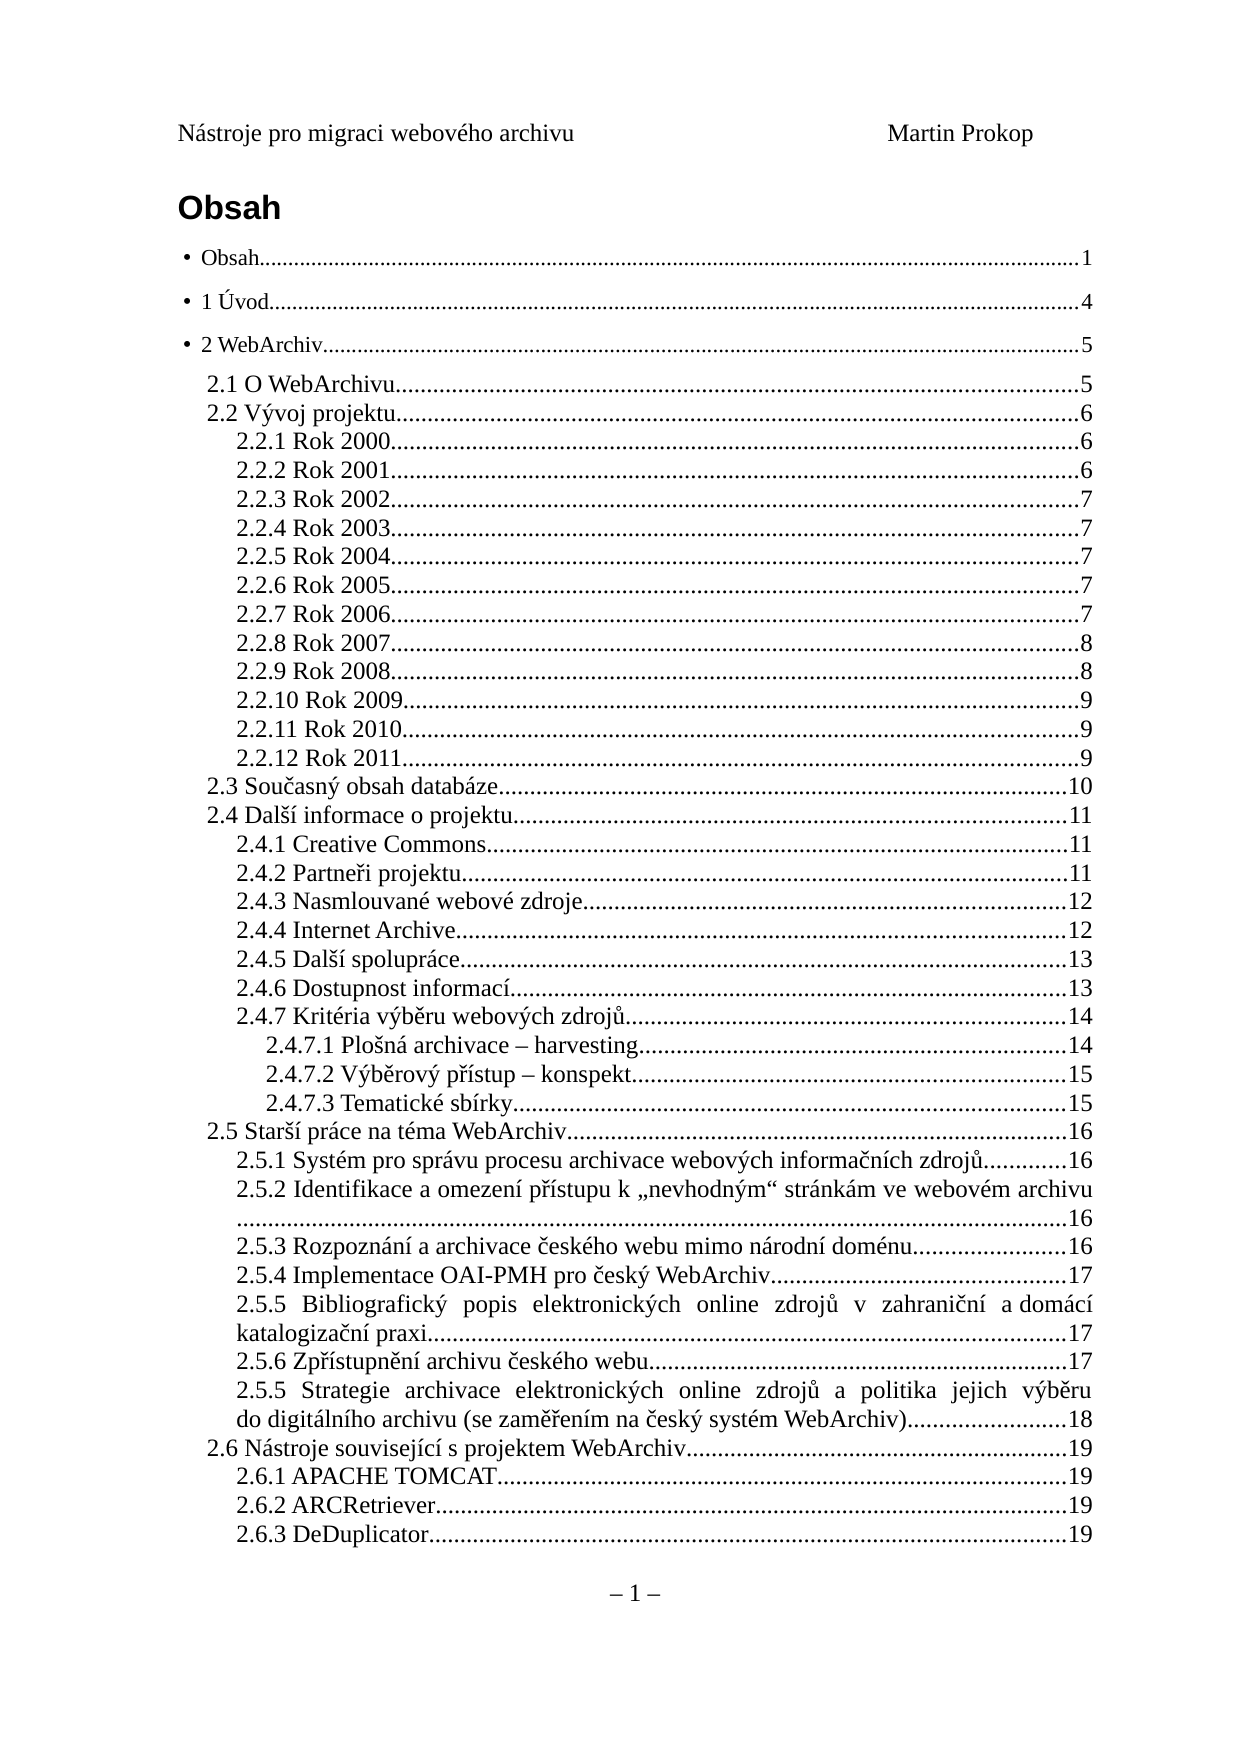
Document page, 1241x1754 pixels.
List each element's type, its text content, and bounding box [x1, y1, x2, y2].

text 2.2.6 Rok 2005 7 [236, 570, 1093, 599]
text 2.2.9 Rok 2008 8 [236, 656, 1093, 685]
text 2.2.3 Rok 2002 7 [236, 484, 1093, 513]
text 2.2.5 Rok 2004 7 [236, 541, 1093, 570]
text 2.4.1 Creative Commons 11 [236, 829, 1093, 858]
text 2.2 Vývoj projektu 6 [207, 398, 1093, 426]
text 2.2.2 Rok 2001 6 [236, 455, 1093, 484]
text 2.6.1 APACHE TOMCAT 19 [236, 1461, 1093, 1490]
text 2.2.11 Rok 2010 9 [236, 714, 1093, 743]
text 2.4.6 Dostupnost informací 13 [236, 973, 1093, 1001]
subtitle Obsah [177, 188, 1093, 227]
text 2.3 Současný obsah databáze 10 [207, 771, 1093, 800]
text 2.2.10 Rok 2009 9 [236, 685, 1093, 714]
text 2.4.3 Nasmlouvané webové zdroje 12 [236, 886, 1093, 915]
text 2.1 O WebArchivu 5 [207, 369, 1093, 398]
text 2.5.3 Rozpoznání a archivace českého webu mimo národní doménu 16 [236, 1231, 1093, 1260]
text 2.6 Nástroje související s projektem WebArchiv 19 [207, 1433, 1093, 1461]
text 2.4.7 Kritéria výběru webových zdrojů 14 [236, 1001, 1093, 1030]
text 2.5 Starší práce na téma WebArchiv 16 [207, 1116, 1093, 1145]
text 2.6.3 DeDuplicator 19 [236, 1519, 1093, 1548]
text 2.4.5 Další spolupráce 13 [236, 944, 1093, 973]
text 2.6.2 ARCRetriever 19 [236, 1490, 1093, 1519]
text 2.5.4 Implementace OAI-PMH pro český WebArchiv 17 [236, 1260, 1093, 1289]
text 2.2.12 Rok 2011 9 [236, 743, 1093, 771]
text 2.2.7 Rok 2006 7 [236, 599, 1093, 628]
text 2.2.4 Rok 2003 7 [236, 513, 1093, 541]
text 2.5.6 Zpřístupnění archivu českého webu 17 [236, 1346, 1093, 1375]
text 2.4 Další informace o projektu 11 [207, 800, 1093, 829]
text 2.2.8 Rok 2007 8 [236, 628, 1093, 656]
text 2.2.1 Rok 2000 6 [236, 426, 1093, 455]
list 1 Úvod 4 [183, 288, 1093, 314]
text 2.5.2 Identifikace a omezení přístupu k „nevhodným“ stránkám ve webovém archivu 16 [236, 1174, 1093, 1231]
list Obsah 1 [183, 244, 1093, 271]
text 2.4.7.3 Tematické sbírky 15 [266, 1088, 1093, 1116]
text 2.4.2 Partneři projektu 11 [236, 858, 1093, 886]
text 2.4.7.1 Plošná archivace – harvesting 14 [266, 1030, 1093, 1059]
list 2 WebArchiv 5 [183, 331, 1093, 358]
text 2.4.4 Internet Archive 12 [236, 915, 1093, 944]
text 2.5.1 Systém pro správu procesu archivace webových informačních zdrojů 16 [236, 1145, 1093, 1174]
text 2.5.5 Strategie archivace elektronických online zdrojů a politika jejich výběru do digitálního archivu (se zaměřením na český systém WebArchiv) 18 [236, 1375, 1093, 1433]
text 2.5.5 Bibliografický popis elektronických online zdrojů v zahraniční a domácí katalogizační praxi 17 [236, 1289, 1093, 1346]
text 2.4.7.2 Výběrový přístup – konspekt 15 [266, 1059, 1093, 1088]
